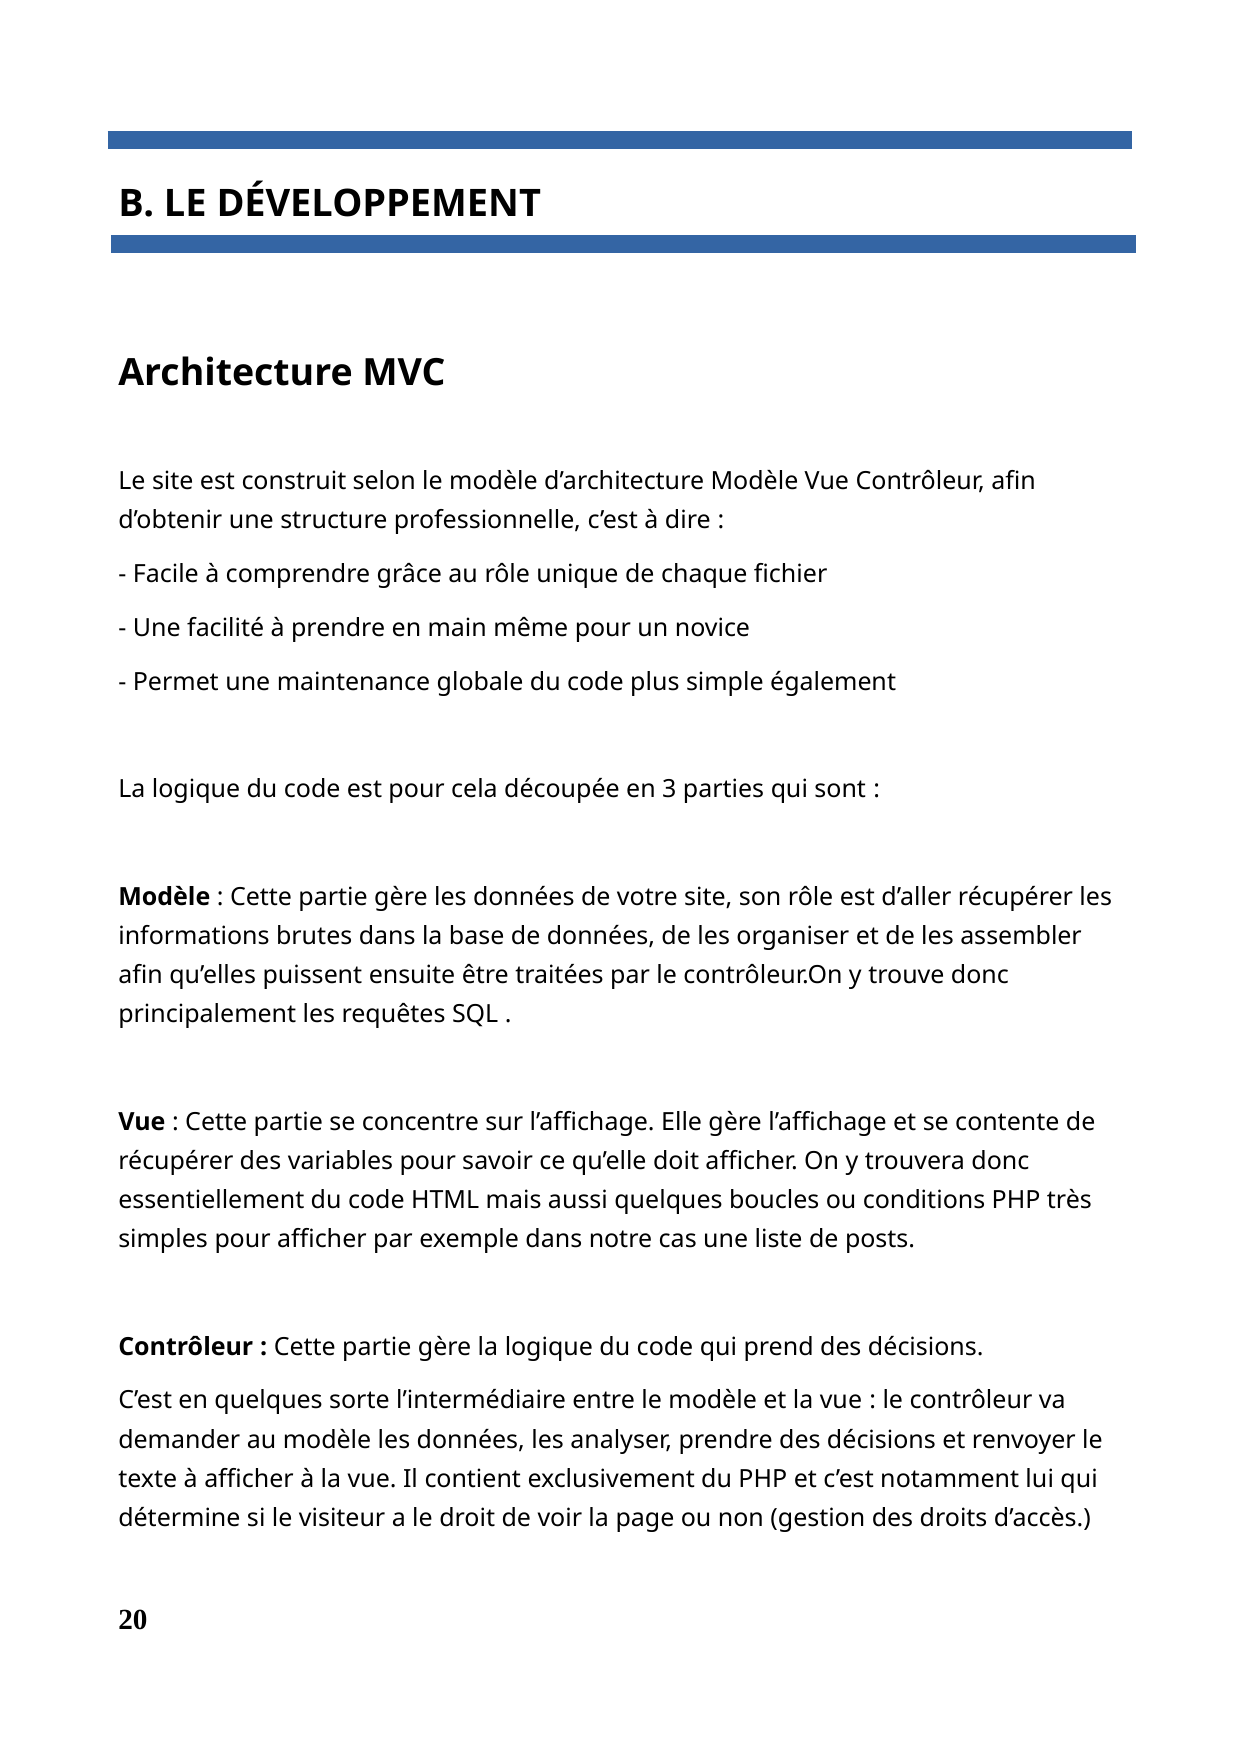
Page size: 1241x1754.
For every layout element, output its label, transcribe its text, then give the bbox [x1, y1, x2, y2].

text C’est en quelques sorte l’intermédiaire entre le modèle et la vue : le contrôleur va demander au modèle les données, les analyser, prendre des décisions et renvoyer le texte à afficher à la vue. Il contient exclusivement du PHP et c’est notamment lui qui détermine si le visiteur a le droit de voir la page ou non (gestion des droits d’accès.) [118, 1382, 1122, 1534]
text - Une facilité à prendre en main même pour un novice [118, 610, 1122, 644]
text - Facile à comprendre grâce au rôle unique de chaque fichier [118, 556, 1122, 590]
text Contrôleur : Cette partie gère la logique du code qui prend des décisions. [118, 1328, 1122, 1362]
text Modèle : Cette partie gère les données de votre site, son rôle est d’aller récupérer les informations brutes dans la base de données, de les organiser et de les assembler afin qu’elles puissent ensuite être traitées par le contrôleur.On y trouve donc principalement les requêtes SQL . [118, 878, 1122, 1030]
text Vue : Cette partie se concentre sur l’affichage. Elle gère l’affichage et se contente de récupérer des variables pour savoir ce qu’elle doit afficher. On y trouvera donc essentiellement du code HTML mais aussi quelques boucles ou conditions PHP très simples pour afficher par exemple dans notre cas une liste de posts. [118, 1103, 1122, 1255]
text - Permet une maintenance globale du code plus simple également [118, 663, 1122, 697]
subtitle B. LE DÉVELOPPEMENT [118, 176, 1122, 228]
text La logique du code est pour cela découpée en 3 parties qui sont : [118, 771, 1122, 805]
text Le site est construit selon le modèle d’architecture Modèle Vue Contrôleur, afin d’obtenir une structure professionnelle, c’est à dire : [118, 463, 1122, 536]
subtitle Architecture MVC [118, 346, 1122, 397]
